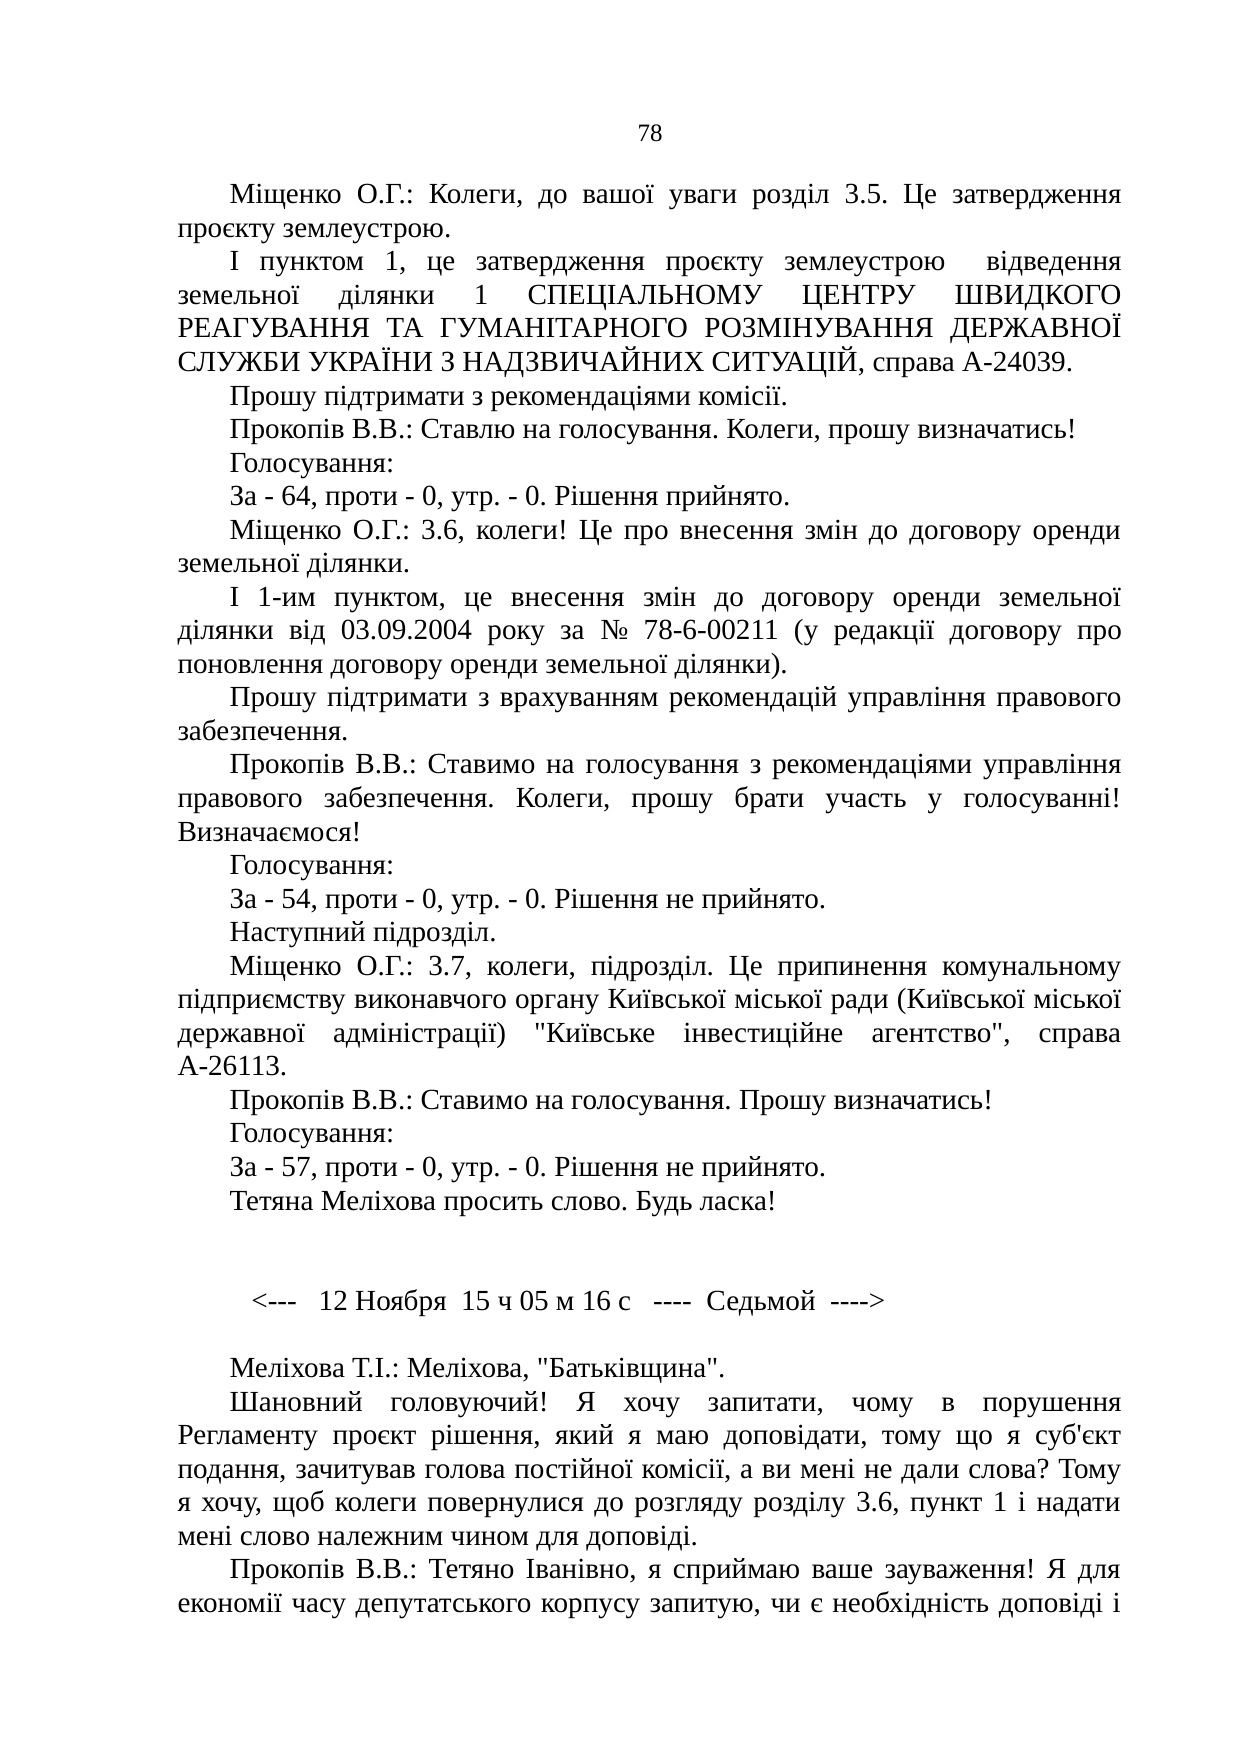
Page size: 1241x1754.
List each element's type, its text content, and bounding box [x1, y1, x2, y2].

text За - 54, проти - 0, утр. - 0. Рішення не прийнято. [177, 881, 1122, 914]
text І 1-им пунктом, це внесення змін до договору оренди земельної ділянки від 03.09.2004 року за № 78-6-00211 (у редакції договору про поновлення договору оренди земельної ділянки). [177, 579, 1122, 679]
text За - 64, проти - 0, утр. - 0. Рішення прийнято. [177, 478, 1122, 512]
text І пунктом 1, це затвердження проєкту землеустрою відведення земельної ділянки 1 СПЕЦІАЛЬНОМУ ЦЕНТРУ ШВИДКОГО РЕАГУВАННЯ ТА ГУМАНІТАРНОГО РОЗМІНУВАННЯ ДЕРЖАВНОЇ СЛУЖБИ УКРАЇНИ З НАДЗВИЧАЙНИХ СИТУАЦІЙ, справа А-24039. [177, 243, 1122, 378]
text Шановний головуючий! Я хочу запитати, чому в порушення Регламенту проєкт рішення, який я маю доповідати, тому що я суб'єкт подання, зачитував голова постійної комісії, а ви мені не дали слова? Тому я хочу, щоб колеги повернулися до розгляду розділу 3.6, пункт 1 і надати мені слово належним чином для доповіді. [177, 1384, 1122, 1552]
text Голосування: [177, 1116, 1122, 1149]
text Прокопів В.В.: Ставимо на голосування з рекомендаціями управління правового забезпечення. Колеги, прошу брати участь у голосуванні! Визначаємося! [177, 747, 1122, 847]
text Прошу підтримати з врахуванням рекомендацій управління правового забезпечення. [177, 679, 1122, 747]
text Міщенко О.Г.: 3.7, колеги, підрозділ. Це припинення комунальному підприємству виконавчого органу Київської міської ради (Київської міської державної адміністрації) "Київське інвестиційне агентство", справа А-26113. [177, 948, 1122, 1082]
text Тетяна Меліхова просить слово. Будь ласка! [177, 1183, 1122, 1216]
text За - 57, проти - 0, утр. - 0. Рішення не прийнято. [177, 1149, 1122, 1183]
text Прокопів В.В.: Ставлю на голосування. Колеги, прошу визначатись! [177, 411, 1122, 445]
text Голосування: [177, 445, 1122, 478]
text Прошу підтримати з рекомендаціями комісії. [177, 378, 1122, 411]
text Прокопів В.В.: Тетяно Іванівно, я сприймаю ваше зауваження! Я для економії часу депутатського корпусу запитую, чи є необхідність доповіді і [177, 1552, 1122, 1619]
text Міщенко О.Г.: 3.6, колеги! Це про внесення змін до договору оренди земельної ділянки. [177, 512, 1122, 579]
text Голосування: [177, 847, 1122, 881]
text Прокопів В.В.: Ставимо на голосування. Прошу визначатись! [177, 1082, 1122, 1116]
text Наступний підрозділ. [177, 914, 1122, 948]
text Міщенко О.Г.: Колеги, до вашої уваги розділ 3.5. Це затвердження проєкту землеустрою. [177, 176, 1122, 243]
text Меліхова Т.І.: Меліхова, "Батьківщина". [177, 1350, 1122, 1384]
text <--- 12 Ноября 15 ч 05 м 16 с ---- Седьмой ----> [177, 1283, 1122, 1317]
